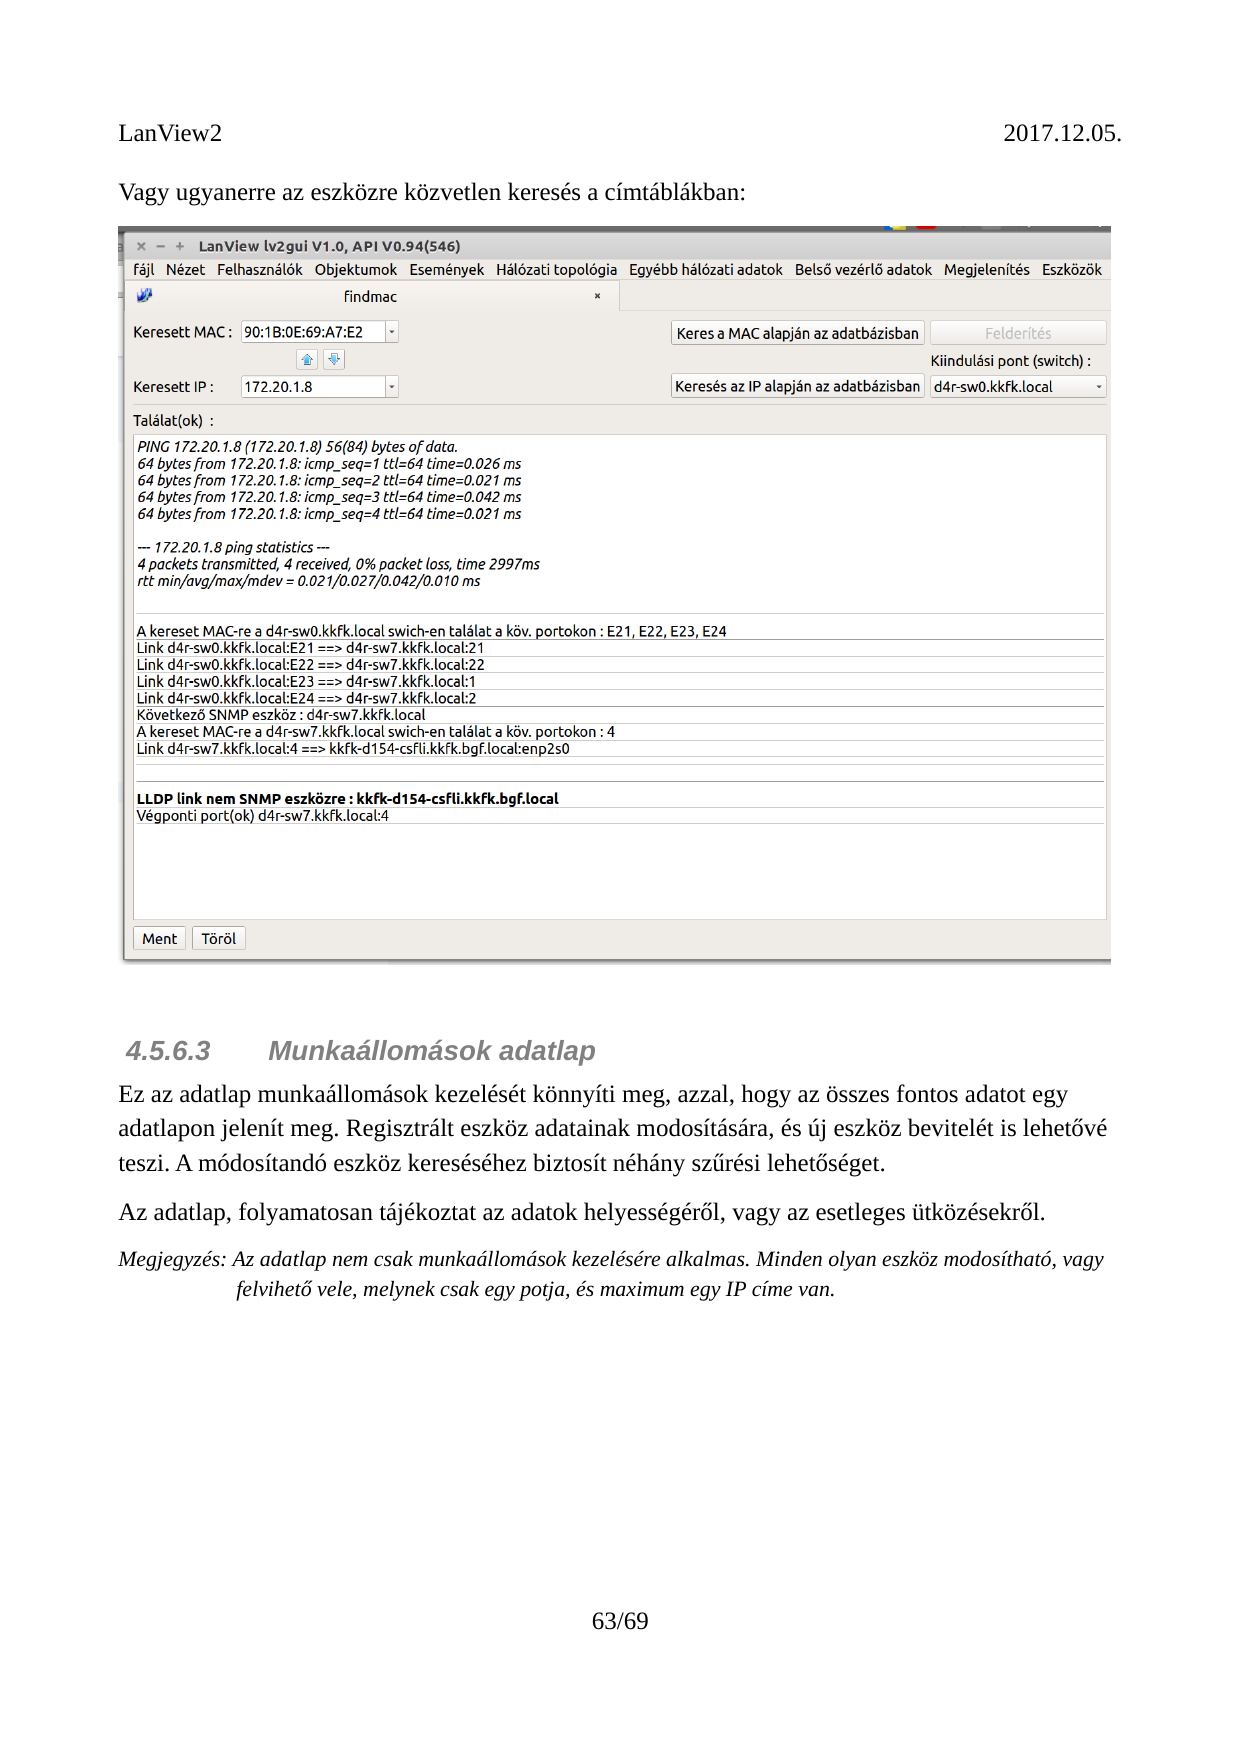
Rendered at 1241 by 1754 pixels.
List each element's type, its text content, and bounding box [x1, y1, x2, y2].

text Ez az adatlap munkaállomások kezelését könnyíti meg, azzal, hogy az összes fontos adatot egy adatlapon jelenít meg. Regisztrált eszköz adatainak modosítására, és új eszköz bevitelét is lehetővé teszi. A módosítandó eszköz kereséséhez biztosít néhány szűrési lehetőséget. [118, 1079, 1122, 1176]
subtitle Munkaállomások adatlap [118, 1034, 1122, 1066]
text Megjegyzés: Az adatlap nem csak munkaállomások kezelésére alkalmas. Minden olyan eszköz modosítható, vagy felvihető vele, melynek csak egy potja, és maximum egy IP címe van. [118, 1246, 1122, 1301]
text Az adatlap, folyamatosan tájékoztat az adatok helyességéről, vagy az esetleges ütközésekről. [118, 1197, 1122, 1225]
picture [118, 226, 1111, 965]
text Vagy ugyanerre az eszközre közvetlen keresés a címtáblákban: [118, 177, 1122, 206]
